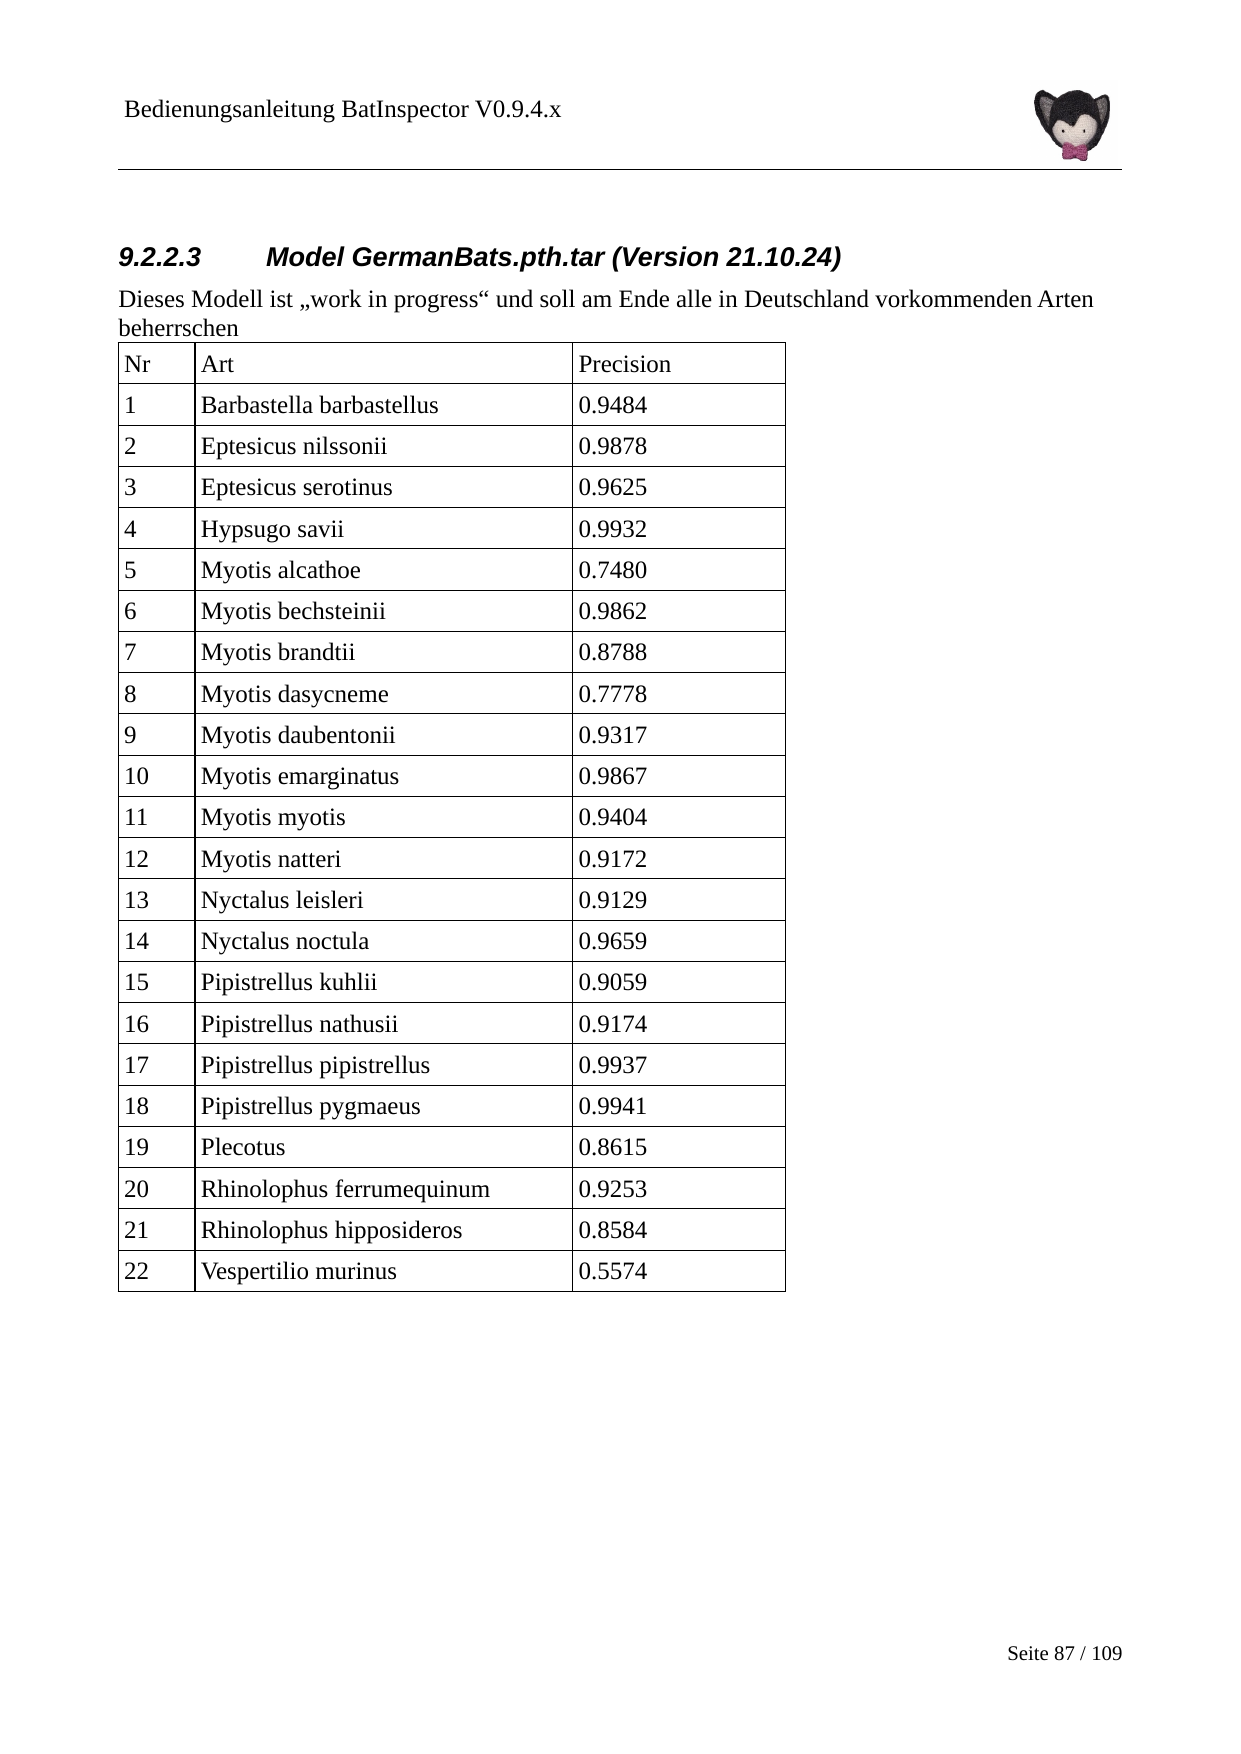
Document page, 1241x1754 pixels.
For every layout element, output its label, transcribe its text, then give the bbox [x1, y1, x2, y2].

table_cell 22 [119, 1251, 194, 1291]
table_cell 20 [119, 1168, 194, 1208]
table_cell 0.9317 [573, 714, 785, 754]
table_cell 0.7480 [573, 549, 785, 589]
table_cell 3 [119, 467, 194, 507]
table_cell 0.9253 [573, 1168, 785, 1208]
table_cell 18 [119, 1086, 194, 1126]
table_cell Eptesicus serotinus [196, 467, 572, 507]
table_cell 4 [119, 508, 194, 548]
table_cell Vespertilio murinus [196, 1251, 572, 1291]
table_cell Rhinolophus ferrumequinum [196, 1168, 572, 1208]
table_cell 17 [119, 1044, 194, 1084]
table_cell 10 [119, 756, 194, 796]
table_cell Hypsugo savii [196, 508, 572, 548]
table_cell Nyctalus leisleri [196, 879, 572, 919]
table_cell Nyctalus noctula [196, 921, 572, 961]
table_cell Myotis bechsteinii [196, 591, 572, 631]
table_cell Pipistrellus nathusii [196, 1003, 572, 1043]
table_cell Barbastella barbastellus [196, 384, 572, 424]
table_cell 5 [119, 549, 194, 589]
table_cell 0.8584 [573, 1209, 785, 1249]
table_cell 1 [119, 384, 194, 424]
table_cell 6 [119, 591, 194, 631]
table_cell Myotis myotis [196, 797, 572, 837]
table_cell 11 [119, 797, 194, 837]
table_header Art [196, 343, 572, 383]
table_cell Plecotus [196, 1127, 572, 1167]
subtitle Model GermanBats.pth.tar (Version 21.10.24) [118, 241, 1122, 272]
table_cell 0.9932 [573, 508, 785, 548]
table_cell Eptesicus nilssonii [196, 426, 572, 466]
table_cell 0.9878 [573, 426, 785, 466]
table_cell 0.9867 [573, 756, 785, 796]
table_cell 16 [119, 1003, 194, 1043]
table_cell 21 [119, 1209, 194, 1249]
table_cell 2 [119, 426, 194, 466]
table_cell 9 [119, 714, 194, 754]
table_cell 0.9625 [573, 467, 785, 507]
table_cell 0.5574 [573, 1251, 785, 1291]
table_cell 0.9174 [573, 1003, 785, 1043]
table_header Precision [573, 343, 785, 383]
table_cell 0.9659 [573, 921, 785, 961]
table_cell 0.8788 [573, 632, 785, 672]
table_cell 0.7778 [573, 673, 785, 713]
table_cell 7 [119, 632, 194, 672]
table_cell 0.9941 [573, 1086, 785, 1126]
table_cell Pipistrellus pipistrellus [196, 1044, 572, 1084]
table_cell 0.8615 [573, 1127, 785, 1167]
table_cell 0.9059 [573, 962, 785, 1002]
table_cell 0.9129 [573, 879, 785, 919]
table_cell Myotis dasycneme [196, 673, 572, 713]
table_cell Pipistrellus pygmaeus [196, 1086, 572, 1126]
text Dieses Modell ist „work in progress“ und soll am Ende alle in Deutschland vorkommenden Arten beherrschen [118, 284, 1122, 342]
table_cell 19 [119, 1127, 194, 1167]
table_cell Myotis natteri [196, 838, 572, 878]
table_cell 14 [119, 921, 194, 961]
table_cell 8 [119, 673, 194, 713]
table_cell Myotis brandtii [196, 632, 572, 672]
table_cell 15 [119, 962, 194, 1002]
table_cell 0.9484 [573, 384, 785, 424]
table_header Nr [119, 343, 194, 383]
table_cell 0.9172 [573, 838, 785, 878]
table_cell 12 [119, 838, 194, 878]
table_cell Pipistrellus kuhlii [196, 962, 572, 1002]
table_cell 0.9862 [573, 591, 785, 631]
table_cell Myotis emarginatus [196, 756, 572, 796]
table_cell Rhinolophus hipposideros [196, 1209, 572, 1249]
table_cell Myotis daubentonii [196, 714, 572, 754]
table_cell 13 [119, 879, 194, 919]
table_cell Myotis alcathoe [196, 549, 572, 589]
table_cell 0.9937 [573, 1044, 785, 1084]
table_cell 0.9404 [573, 797, 785, 837]
picture [1030, 80, 1119, 169]
